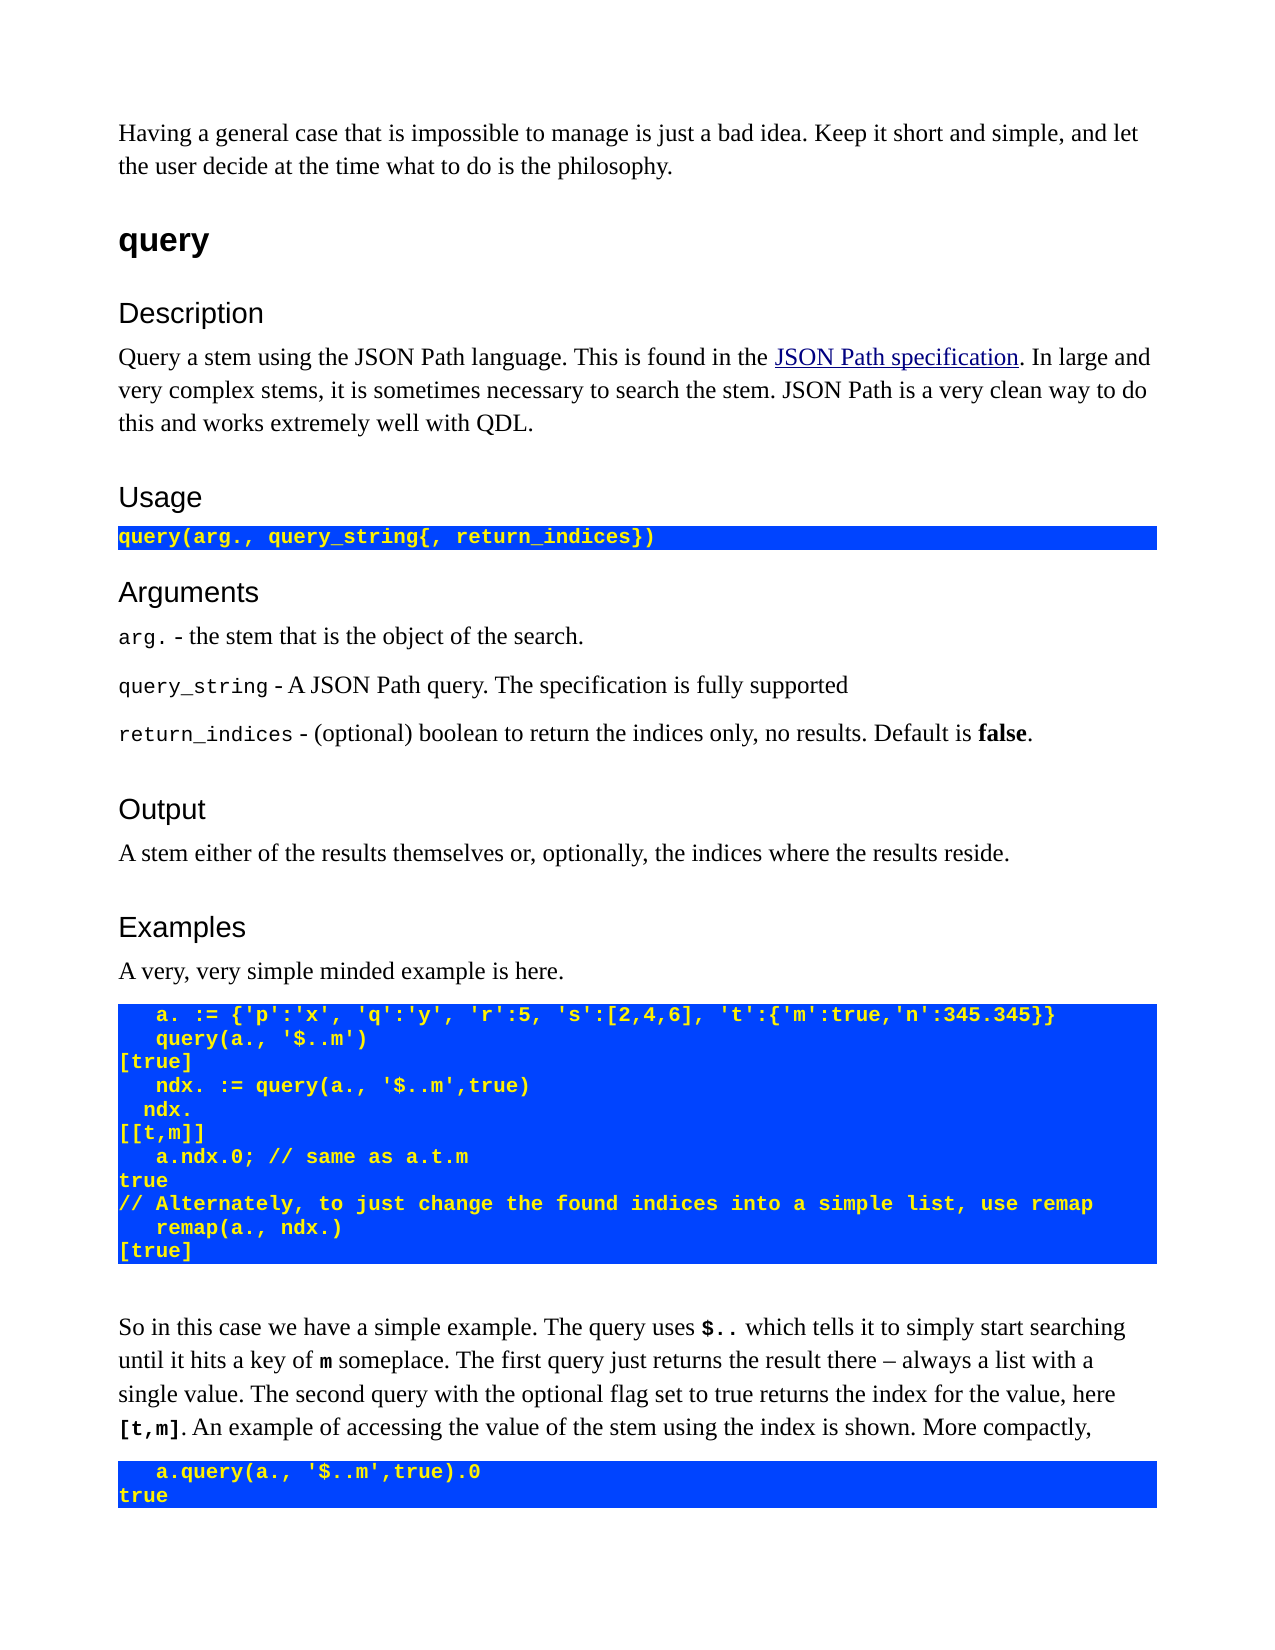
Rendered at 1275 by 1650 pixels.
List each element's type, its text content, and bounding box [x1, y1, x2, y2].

subtitle Usage [118, 480, 1157, 514]
text A stem either of the results themselves or, optionally, the indices where the results reside. [118, 838, 1157, 867]
text a.query(a., '$..m',true).0 [118, 1461, 1157, 1485]
text a. := {'p':'x', 'q':'y', 'r':5, 's':[2,4,6], 't':{'m':true,'n':345.345}} [118, 1004, 1157, 1028]
text [true] [118, 1241, 1157, 1264]
text Having a general case that is impossible to manage is just a bad idea. Keep it short and simple, and let the user decide at the time what to do is the philosophy. [118, 118, 1157, 180]
text ndx. := query(a., '$..m',true) [118, 1075, 1157, 1099]
text [[t,m]] [118, 1122, 1157, 1146]
text arg. - the stem that is the object of the search. [118, 621, 1157, 651]
text a.ndx.0; // same as a.t.m [118, 1146, 1157, 1169]
subtitle Output [118, 792, 1157, 825]
subtitle query [118, 219, 1157, 258]
text remap(a., ndx.) [118, 1217, 1157, 1241]
subtitle Arguments [118, 575, 1157, 609]
subtitle Description [118, 296, 1157, 329]
text A very, very simple minded example is here. [118, 956, 1157, 985]
text So in this case we have a simple example. The query uses $.. which tells it to simply start searching until it hits a key of m someplace. The first query just returns the result there – always a list with a single value. The second query with the optional flag set to true returns the index for the value, here [t,m]. An example of accessing the value of the stem using the index is shown. More compactly, [118, 1312, 1157, 1442]
subtitle Examples [118, 910, 1157, 944]
text // Alternately, to just change the found indices into a simple list, use remap [118, 1193, 1157, 1217]
text Query a stem using the JSON Path language. This is found in the JSON Path specification. In large and very complex stems, it is sometimes necessary to search the stem. JSON Path is a very clean way to do this and works extremely well with QDL. [118, 342, 1157, 437]
text [true] [118, 1051, 1157, 1075]
text ndx. [118, 1099, 1157, 1122]
text query(a., '$..m') [118, 1028, 1157, 1051]
text query(arg., query_string{, return_indices}) [118, 526, 1157, 550]
text return_indices - (optional) boolean to return the indices only, no results. Default is false. [118, 718, 1157, 748]
text true [118, 1169, 1157, 1193]
text true [118, 1485, 1157, 1508]
text query_string - A JSON Path query. The specification is fully supported [118, 670, 1157, 699]
